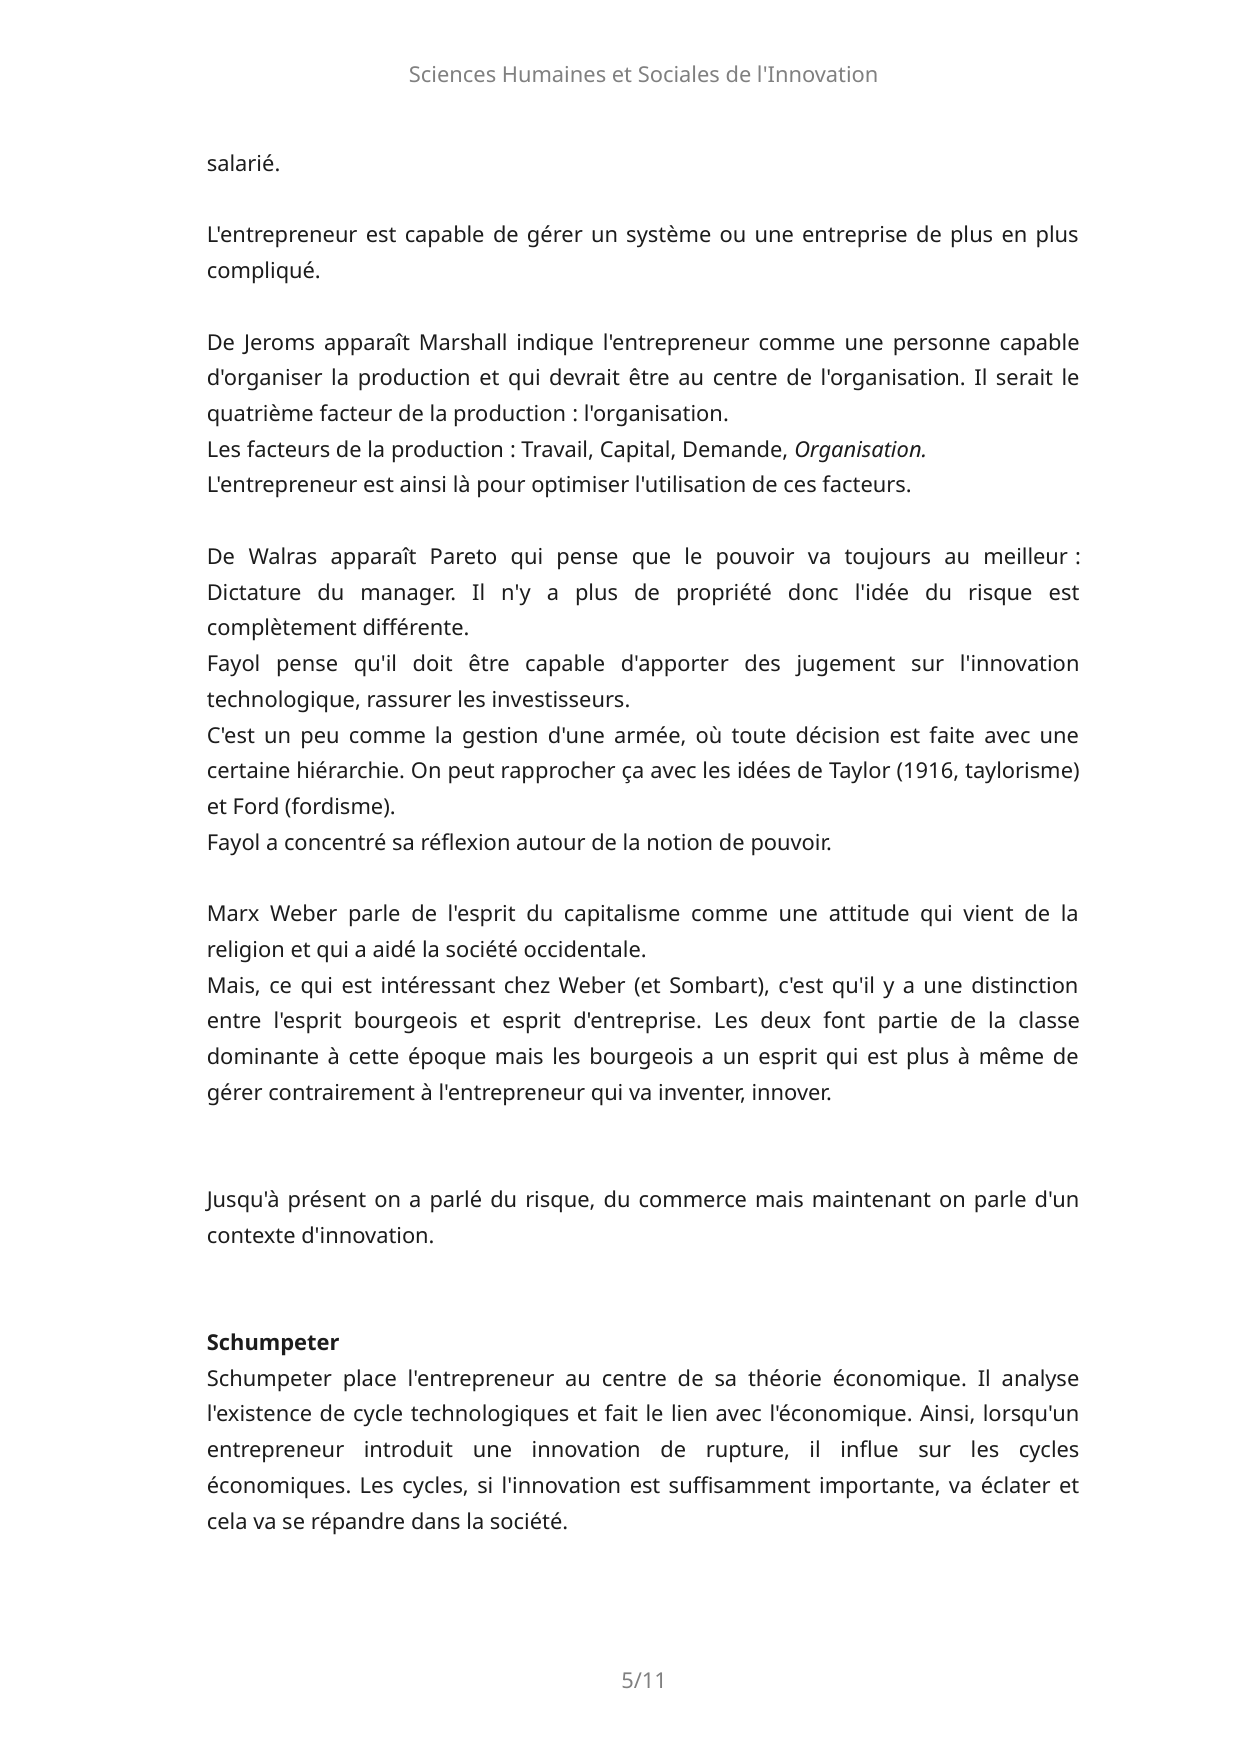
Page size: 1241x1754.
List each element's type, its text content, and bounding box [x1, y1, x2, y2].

text Fayol a concentré sa réflexion autour de la notion de pouvoir. [207, 827, 1081, 857]
text C'est un peu comme la gestion d'une armée, où toute décision est faite avec une certaine hiérarchie. On peut rapprocher ça avec les idées de Taylor (1916, taylorisme) et Ford (fordisme). [207, 719, 1081, 821]
text L'entrepreneur est capable de gérer un système ou une entreprise de plus en plus compliqué. [207, 219, 1081, 285]
text De Walras apparaît Pareto qui pense que le pouvoir va toujours au meilleur : Dictature du manager. Il n'y a plus de propriété donc l'idée du risque est complètement différente. [207, 541, 1081, 642]
text De Jeroms apparaît Marshall indique l'entrepreneur comme une personne capable d'organiser la production et qui devrait être au centre de l'organisation. Il serait le quatrième facteur de la production : l'organisation. [207, 327, 1081, 428]
text Mais, ce qui est intéressant chez Weber (et Sombart), c'est qu'il y a une distinction entre l'esprit bourgeois et esprit d'entreprise. Les deux font partie de la classe dominante à cette époque mais les bourgeois a un esprit qui est plus à même de gérer contrairement à l'entrepreneur qui va inventer, innover. [207, 970, 1081, 1107]
text L'entrepreneur est ainsi là pour optimiser l'utilisation de ces facteurs. [207, 469, 1081, 499]
text Schumpeter [207, 1327, 1081, 1357]
text Fayol pense qu'il doit être capable d'apporter des jugement sur l'innovation technologique, rassurer les investisseurs. [207, 648, 1081, 714]
text Marx Weber parle de l'esprit du capitalisme comme une attitude qui vient de la religion et qui a aidé la société occidentale. [207, 898, 1081, 964]
text Les facteurs de la production : Travail, Capital, Demande, Organisation. [207, 434, 1081, 463]
text salarié. [207, 148, 1081, 178]
text Jusqu'à présent on a parlé du risque, du commerce mais maintenant on parle d'un contexte d'innovation. [207, 1184, 1081, 1249]
text Schumpeter place l'entrepreneur au centre de sa théorie économique. Il analyse l'existence de cycle technologiques et fait le lien avec l'économique. Ainsi, lorsqu'un entrepreneur introduit une innovation de rupture, il influe sur les cycles économiques. Les cycles, si l'innovation est suffisamment importante, va éclater et cela va se répandre dans la société. [207, 1363, 1081, 1535]
